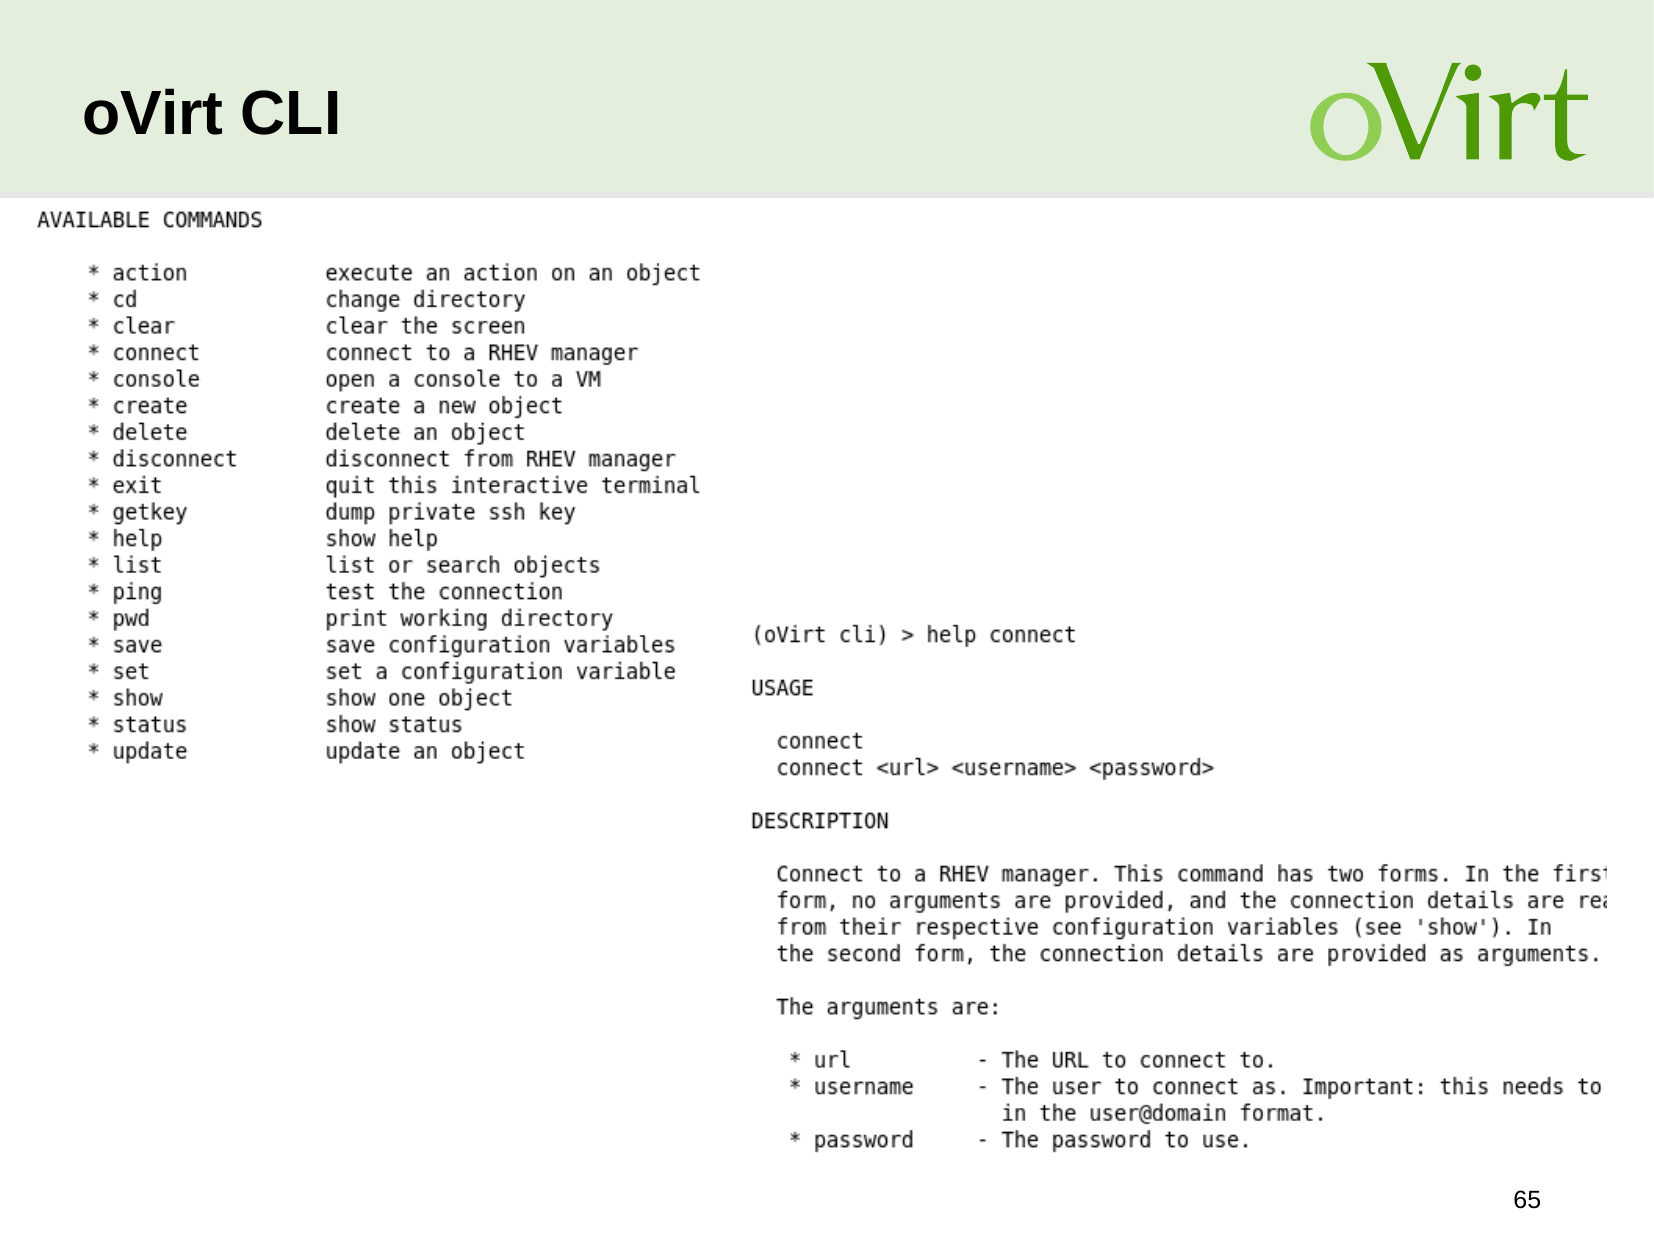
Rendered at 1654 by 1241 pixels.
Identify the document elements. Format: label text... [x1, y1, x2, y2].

title oVirt CLI [82, 37, 1571, 188]
picture [36, 201, 1607, 1157]
